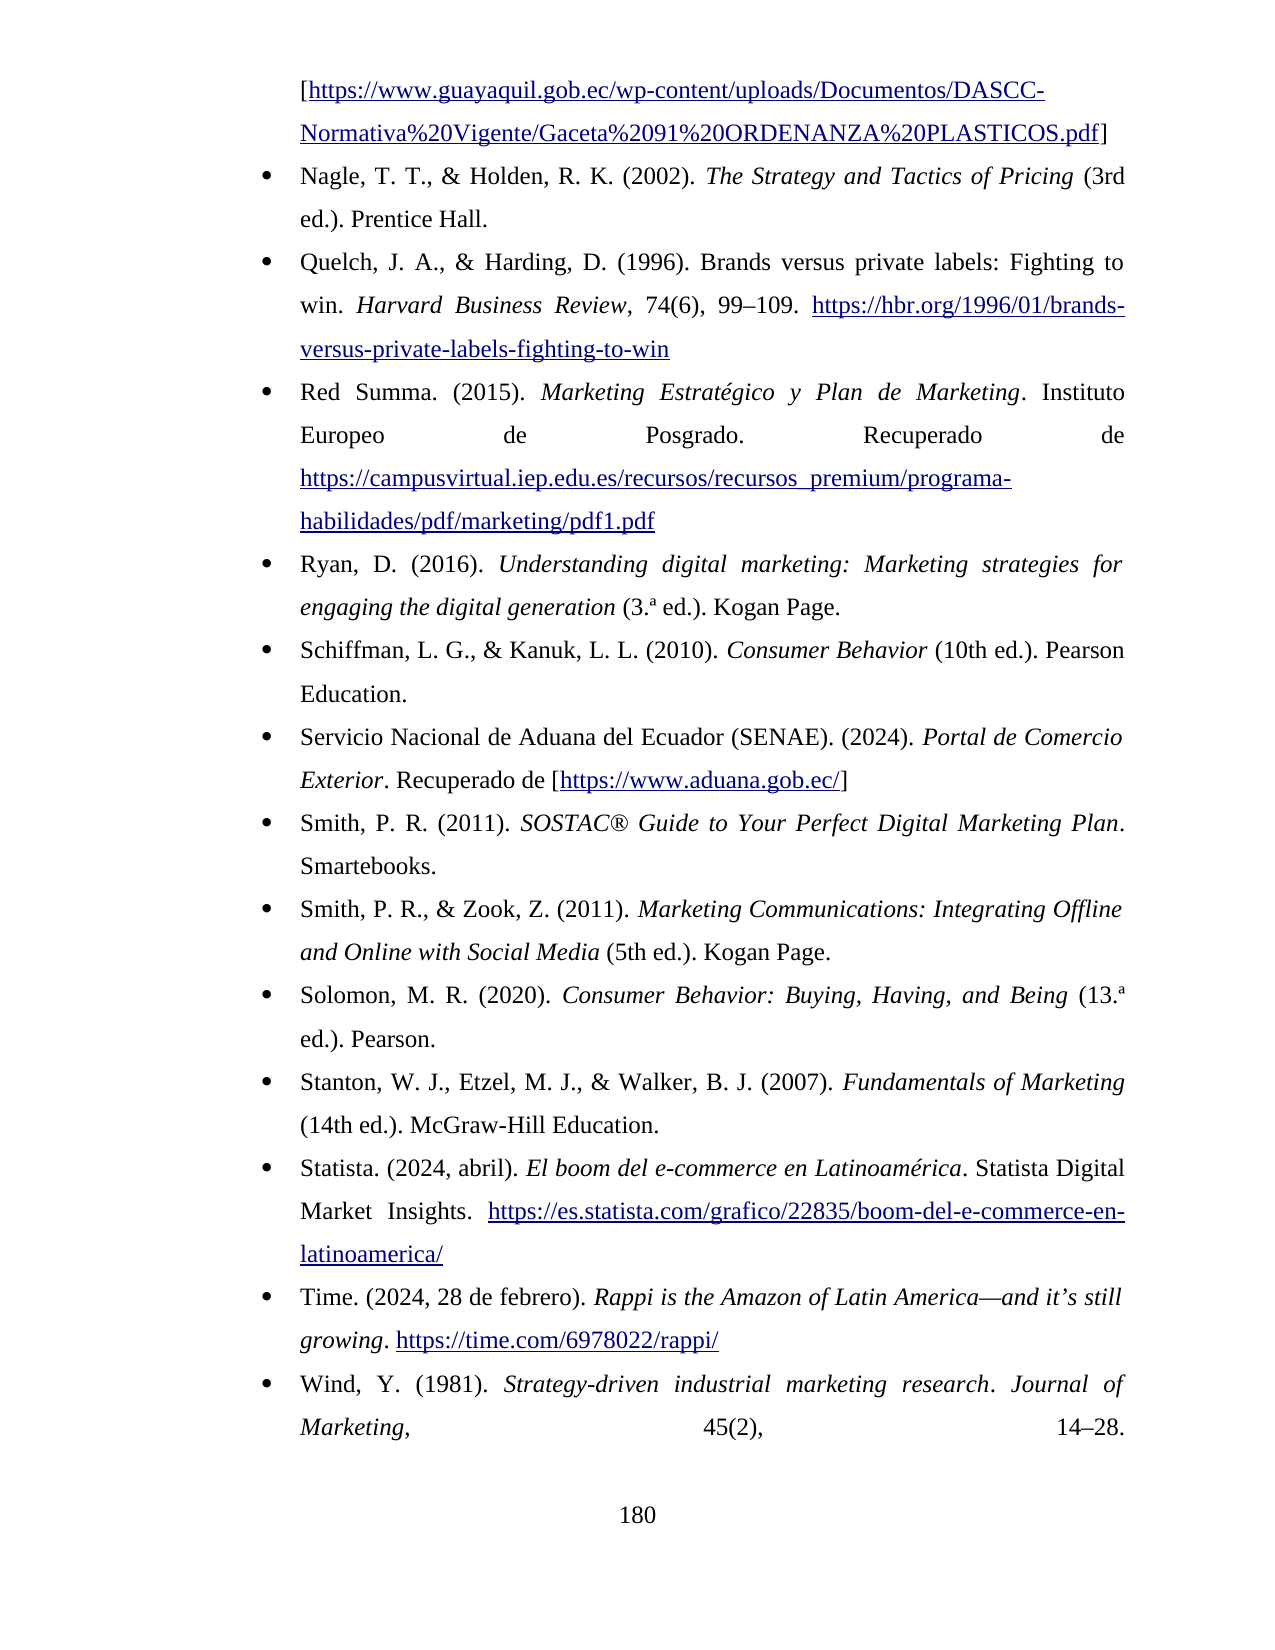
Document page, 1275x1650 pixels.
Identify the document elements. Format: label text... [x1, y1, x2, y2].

list Schiffman, L. G., & Kanuk, L. L. (2010). Consumer Behavior (10th ed.). Pearson Education. [262, 636, 1125, 707]
list Smith, P. R., & Zook, Z. (2011). Marketing Communications: Integrating Offline and Online with Social Media (5th ed.). Kogan Page. [262, 894, 1125, 966]
list Smith, P. R. (2011). SOSTAC® Guide to Your Perfect Digital Marketing Plan. Smartebooks. [262, 808, 1125, 880]
list Red Summa. (2015). Marketing Estratégico y Plan de Marketing. Instituto Europeo de Posgrado. Recuperado de https://campusvirtual.iep.edu.es/recursos/recursos_premium/programa-habilidades/pdf/marketing/pdf1.pdf [262, 377, 1125, 535]
list Time. (2024, 28 de febrero). Rappi is the Amazon of Latin America—and it’s still growing. https://time.com/6978022/rappi/ [262, 1282, 1125, 1354]
list Servicio Nacional de Aduana del Ecuador (SENAE). (2024). Portal de Comercio Exterior. Recuperado de [https://www.aduana.gob.ec/] [262, 722, 1125, 794]
list Ryan, D. (2016). Understanding digital marketing: Marketing strategies for engaging the digital generation (3.ª ed.). Kogan Page. [262, 549, 1125, 621]
list Quelch, J. A., & Harding, D. (1996). Brands versus private labels: Fighting to win. Harvard Business Review, 74(6), 99–109. https://hbr.org/1996/01/brands-versus-private-labels-fighting-to-win [262, 247, 1125, 362]
list Solomon, M. R. (2020). Consumer Behavior: Buying, Having, and Being (13.ª ed.). Pearson. [262, 981, 1125, 1052]
list Wind, Y. (1981). Strategy-driven industrial marketing research. Journal of Marketing, 45(2), 14–28. [262, 1369, 1125, 1441]
list Nagle, T. T., & Holden, R. K. (2002). The Strategy and Tactics of Pricing (3rd ed.). Prentice Hall. [262, 161, 1125, 233]
list Statista. (2024, abril). El boom del e-commerce en Latinoamérica. Statista Digital Market Insights. https://es.statista.com/grafico/22835/boom-del-e-commerce-en-latinoamerica/ [262, 1153, 1125, 1268]
list [https://www.guayaquil.gob.ec/wp-content/uploads/Documentos/DASCC-Normativa%20Vigente/Gaceta%2091%20ORDENANZA%20PLASTICOS.pdf] [262, 75, 1125, 147]
list Stanton, W. J., Etzel, M. J., & Walker, B. J. (2007). Fundamentals of Marketing (14th ed.). McGraw-Hill Education. [262, 1067, 1125, 1139]
